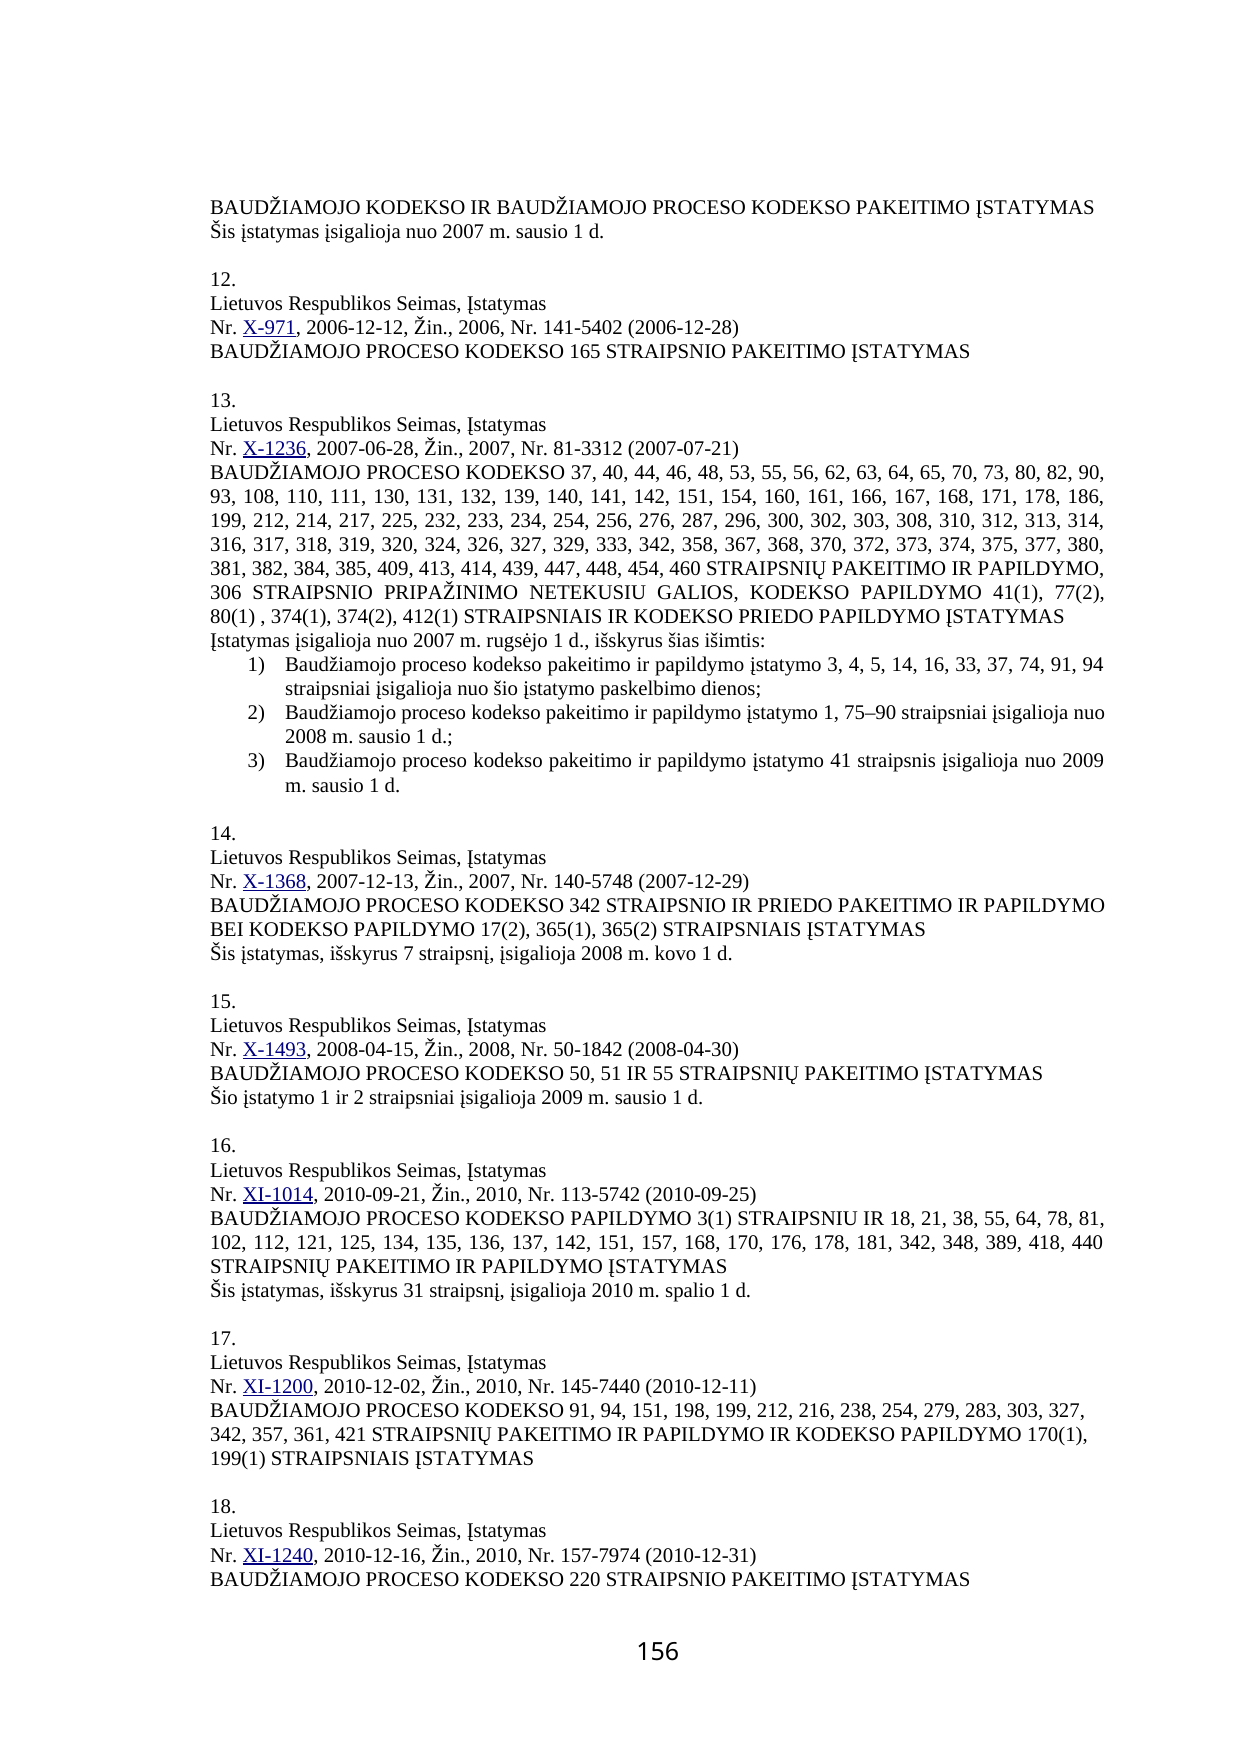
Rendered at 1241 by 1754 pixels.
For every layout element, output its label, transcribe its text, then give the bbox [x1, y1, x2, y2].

text Nr. X-1368, 2007-12-13, Žin., 2007, Nr. 140-5748 (2007-12-29) [210, 869, 1106, 893]
text Lietuvos Respublikos Seimas, Įstatymas [210, 1013, 1106, 1037]
list Baudžiamojo proceso kodekso pakeitimo ir papildymo įstatymo 3, 4, 5, 14, 16, 33, 37, 74, 91, 94 straipsniai įsigalioja nuo šio įstatymo paskelbimo dienos; [247, 652, 1106, 700]
text Nr. X-971, 2006-12-12, Žin., 2006, Nr. 141-5402 (2006-12-28) [210, 315, 1106, 339]
text Įstatymas įsigalioja nuo 2007 m. rugsėjo 1 d., išskyrus šias išimtis: [210, 628, 1106, 652]
text Lietuvos Respublikos Seimas, Įstatymas [210, 291, 1106, 315]
text Nr. X-1493, 2008-04-15, Žin., 2008, Nr. 50-1842 (2008-04-30) [210, 1037, 1106, 1061]
text BAUDŽIAMOJO PROCESO KODEKSO 37, 40, 44, 46, 48, 53, 55, 56, 62, 63, 64, 65, 70, 73, 80, 82, 90, 93, 108, 110, 111, 130, 131, 132, 139, 140, 141, 142, 151, 154, 160, 161, 166, 167, 168, 171, 178, 186, 199, 212, 214, 217, 225, 232, 233, 234, 254, 256, 276, 287, 296, 300, 302, 303, 308, 310, 312, 313, 314, 316, 317, 318, 319, 320, 324, 326, 327, 329, 333, 342, 358, 367, 368, 370, 372, 373, 374, 375, 377, 380, 381, 382, 384, 385, 409, 413, 414, 439, 447, 448, 454, 460 STRAIPSNIŲ PAKEITIMO IR PAPILDYMO, 306 STRAIPSNIO PRIPAŽINIMO NETEKUSIU GALIOS, KODEKSO PAPILDYMO 41(1), 77(2), 80(1) , 374(1), 374(2), 412(1) STRAIPSNIAIS IR KODEKSO PRIEDO PAPILDYMO ĮSTATYMAS [210, 460, 1106, 628]
text Šis įstatymas, išskyrus 31 straipsnį, įsigalioja 2010 m. spalio 1 d. [210, 1278, 1106, 1302]
text BAUDŽIAMOJO PROCESO KODEKSO PAPILDYMO 3(1) STRAIPSNIU IR 18, 21, 38, 55, 64, 78, 81, 102, 112, 121, 125, 134, 135, 136, 137, 142, 151, 157, 168, 170, 176, 178, 181, 342, 348, 389, 418, 440 STRAIPSNIŲ PAKEITIMO IR PAPILDYMO ĮSTATYMAS [210, 1206, 1106, 1278]
text 16. [210, 1133, 1106, 1157]
text BAUDŽIAMOJO PROCESO KODEKSO 91, 94, 151, 198, 199, 212, 216, 238, 254, 279, 283, 303, 327, 342, 357, 361, 421 STRAIPSNIŲ PAKEITIMO IR PAPILDYMO IR KODEKSO PAPILDYMO 170(1), 199(1) STRAIPSNIAIS ĮSTATYMAS [210, 1398, 1106, 1470]
text BAUDŽIAMOJO PROCESO KODEKSO 165 STRAIPSNIO PAKEITIMO ĮSTATYMAS [210, 339, 1106, 363]
text 12. [210, 267, 1106, 291]
text BAUDŽIAMOJO PROCESO KODEKSO 50, 51 IR 55 STRAIPSNIŲ PAKEITIMO ĮSTATYMAS [210, 1061, 1106, 1085]
text 14. [210, 821, 1106, 845]
text Lietuvos Respublikos Seimas, Įstatymas [210, 1350, 1106, 1374]
text 15. [210, 989, 1106, 1013]
text Šis įstatymas, išskyrus 7 straipsnį, įsigalioja 2008 m. kovo 1 d. [210, 941, 1106, 965]
text Nr. XI-1014, 2010-09-21, Žin., 2010, Nr. 113-5742 (2010-09-25) [210, 1182, 1106, 1206]
text 17. [210, 1326, 1106, 1350]
text Lietuvos Respublikos Seimas, Įstatymas [210, 1518, 1106, 1542]
text Nr. XI-1200, 2010-12-02, Žin., 2010, Nr. 145-7440 (2010-12-11) [210, 1374, 1106, 1398]
text Lietuvos Respublikos Seimas, Įstatymas [210, 1157, 1106, 1182]
text Šis įstatymas įsigalioja nuo 2007 m. sausio 1 d. [210, 219, 1106, 243]
text Lietuvos Respublikos Seimas, Įstatymas [210, 845, 1106, 869]
text Nr. XI-1240, 2010-12-16, Žin., 2010, Nr. 157-7974 (2010-12-31) [210, 1542, 1106, 1567]
text 18. [210, 1494, 1106, 1518]
text BAUDŽIAMOJO KODEKSO IR BAUDŽIAMOJO PROCESO KODEKSO PAKEITIMO ĮSTATYMAS [210, 195, 1106, 219]
text Lietuvos Respublikos Seimas, Įstatymas [210, 412, 1106, 436]
text BAUDŽIAMOJO PROCESO KODEKSO 342 STRAIPSNIO IR PRIEDO PAKEITIMO IR PAPILDYMO BEI KODEKSO PAPILDYMO 17(2), 365(1), 365(2) STRAIPSNIAIS ĮSTATYMAS [210, 893, 1106, 941]
text BAUDŽIAMOJO PROCESO KODEKSO 220 STRAIPSNIO PAKEITIMO ĮSTATYMAS [210, 1567, 1106, 1591]
list Baudžiamojo proceso kodekso pakeitimo ir papildymo įstatymo 1, 75–90 straipsniai įsigalioja nuo 2008 m. sausio 1 d.; [247, 700, 1106, 748]
text 13. [210, 387, 1106, 412]
list Baudžiamojo proceso kodekso pakeitimo ir papildymo įstatymo 41 straipsnis įsigalioja nuo 2009 m. sausio 1 d. [247, 748, 1106, 797]
text Nr. X-1236, 2007-06-28, Žin., 2007, Nr. 81-3312 (2007-07-21) [210, 436, 1106, 460]
text Šio įstatymo 1 ir 2 straipsniai įsigalioja 2009 m. sausio 1 d. [210, 1085, 1106, 1109]
